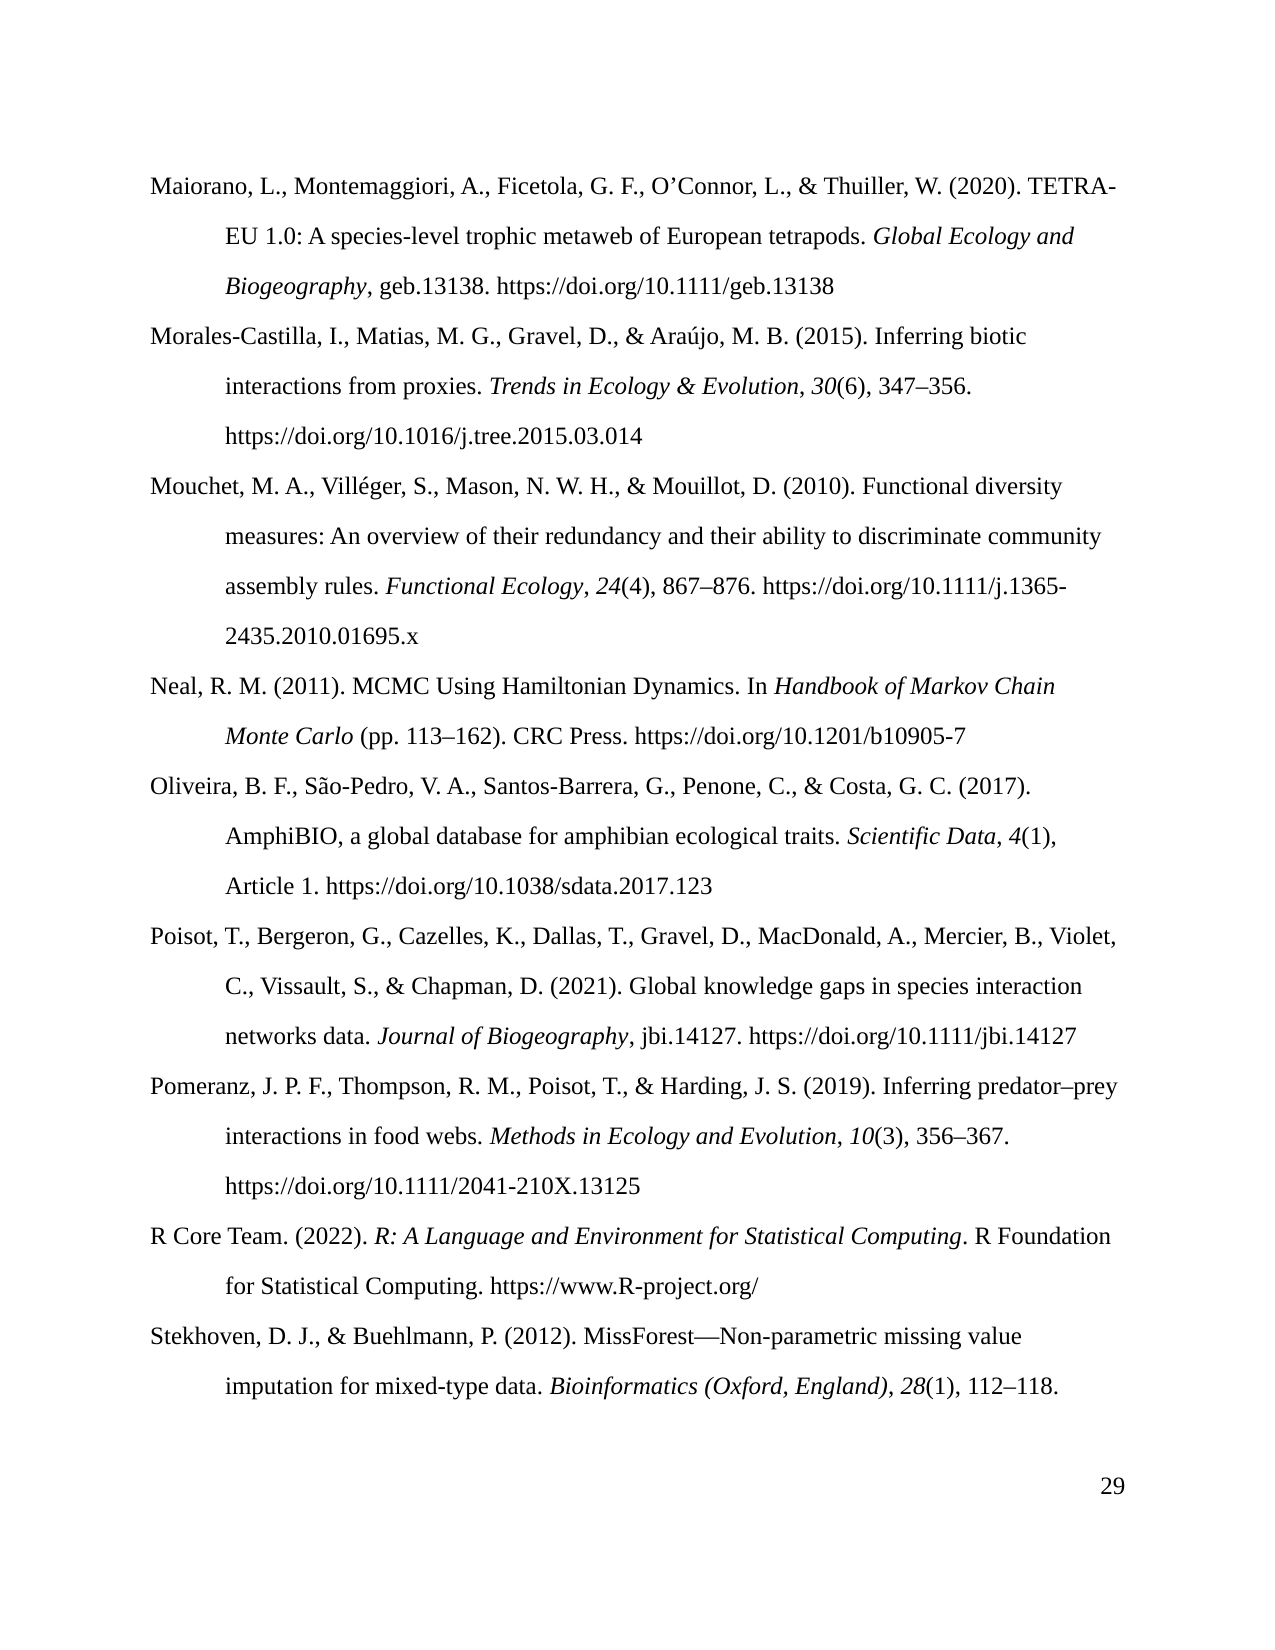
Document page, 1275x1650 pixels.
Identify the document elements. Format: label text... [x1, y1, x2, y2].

text Maiorano, L., Montemaggiori, A., Ficetola, G. F., O’Connor, L., & Thuiller, W. (2020). TETRA‐EU 1.0: A species‐level trophic metaweb of European tetrapods. Global Ecology and Biogeography, geb.13138. https://doi.org/10.1111/geb.13138 [150, 150, 1125, 300]
text Mouchet, M. A., Villéger, S., Mason, N. W. H., & Mouillot, D. (2010). Functional diversity measures: An overview of their redundancy and their ability to discriminate community assembly rules. Functional Ecology, 24(4), 867–876. https://doi.org/10.1111/j.1365-2435.2010.01695.x [150, 450, 1125, 650]
text Morales-Castilla, I., Matias, M. G., Gravel, D., & Araújo, M. B. (2015). Inferring biotic interactions from proxies. Trends in Ecology & Evolution, 30(6), 347–356. https://doi.org/10.1016/j.tree.2015.03.014 [150, 300, 1125, 450]
text Pomeranz, J. P. F., Thompson, R. M., Poisot, T., & Harding, J. S. (2019). Inferring predator–prey interactions in food webs. Methods in Ecology and Evolution, 10(3), 356–367. https://doi.org/10.1111/2041-210X.13125 [150, 1050, 1125, 1200]
text R Core Team. (2022). R: A Language and Environment for Statistical Computing. R Foundation for Statistical Computing. https://www.R-project.org/ [150, 1200, 1125, 1300]
text Poisot, T., Bergeron, G., Cazelles, K., Dallas, T., Gravel, D., MacDonald, A., Mercier, B., Violet, C., Vissault, S., & Chapman, D. (2021). Global knowledge gaps in species interaction networks data. Journal of Biogeography, jbi.14127. https://doi.org/10.1111/jbi.14127 [150, 900, 1125, 1050]
text Oliveira, B. F., São-Pedro, V. A., Santos-Barrera, G., Penone, C., & Costa, G. C. (2017). AmphiBIO, a global database for amphibian ecological traits. Scientific Data, 4(1), Article 1. https://doi.org/10.1038/sdata.2017.123 [150, 750, 1125, 900]
text Stekhoven, D. J., & Buehlmann, P. (2012). MissForest—Non-parametric missing value imputation for mixed-type data. Bioinformatics (Oxford, England), 28(1), 112–118. [150, 1300, 1125, 1400]
text Neal, R. M. (2011). MCMC Using Hamiltonian Dynamics. In Handbook of Markov Chain Monte Carlo (pp. 113–162). CRC Press. https://doi.org/10.1201/b10905-7 [150, 650, 1125, 750]
